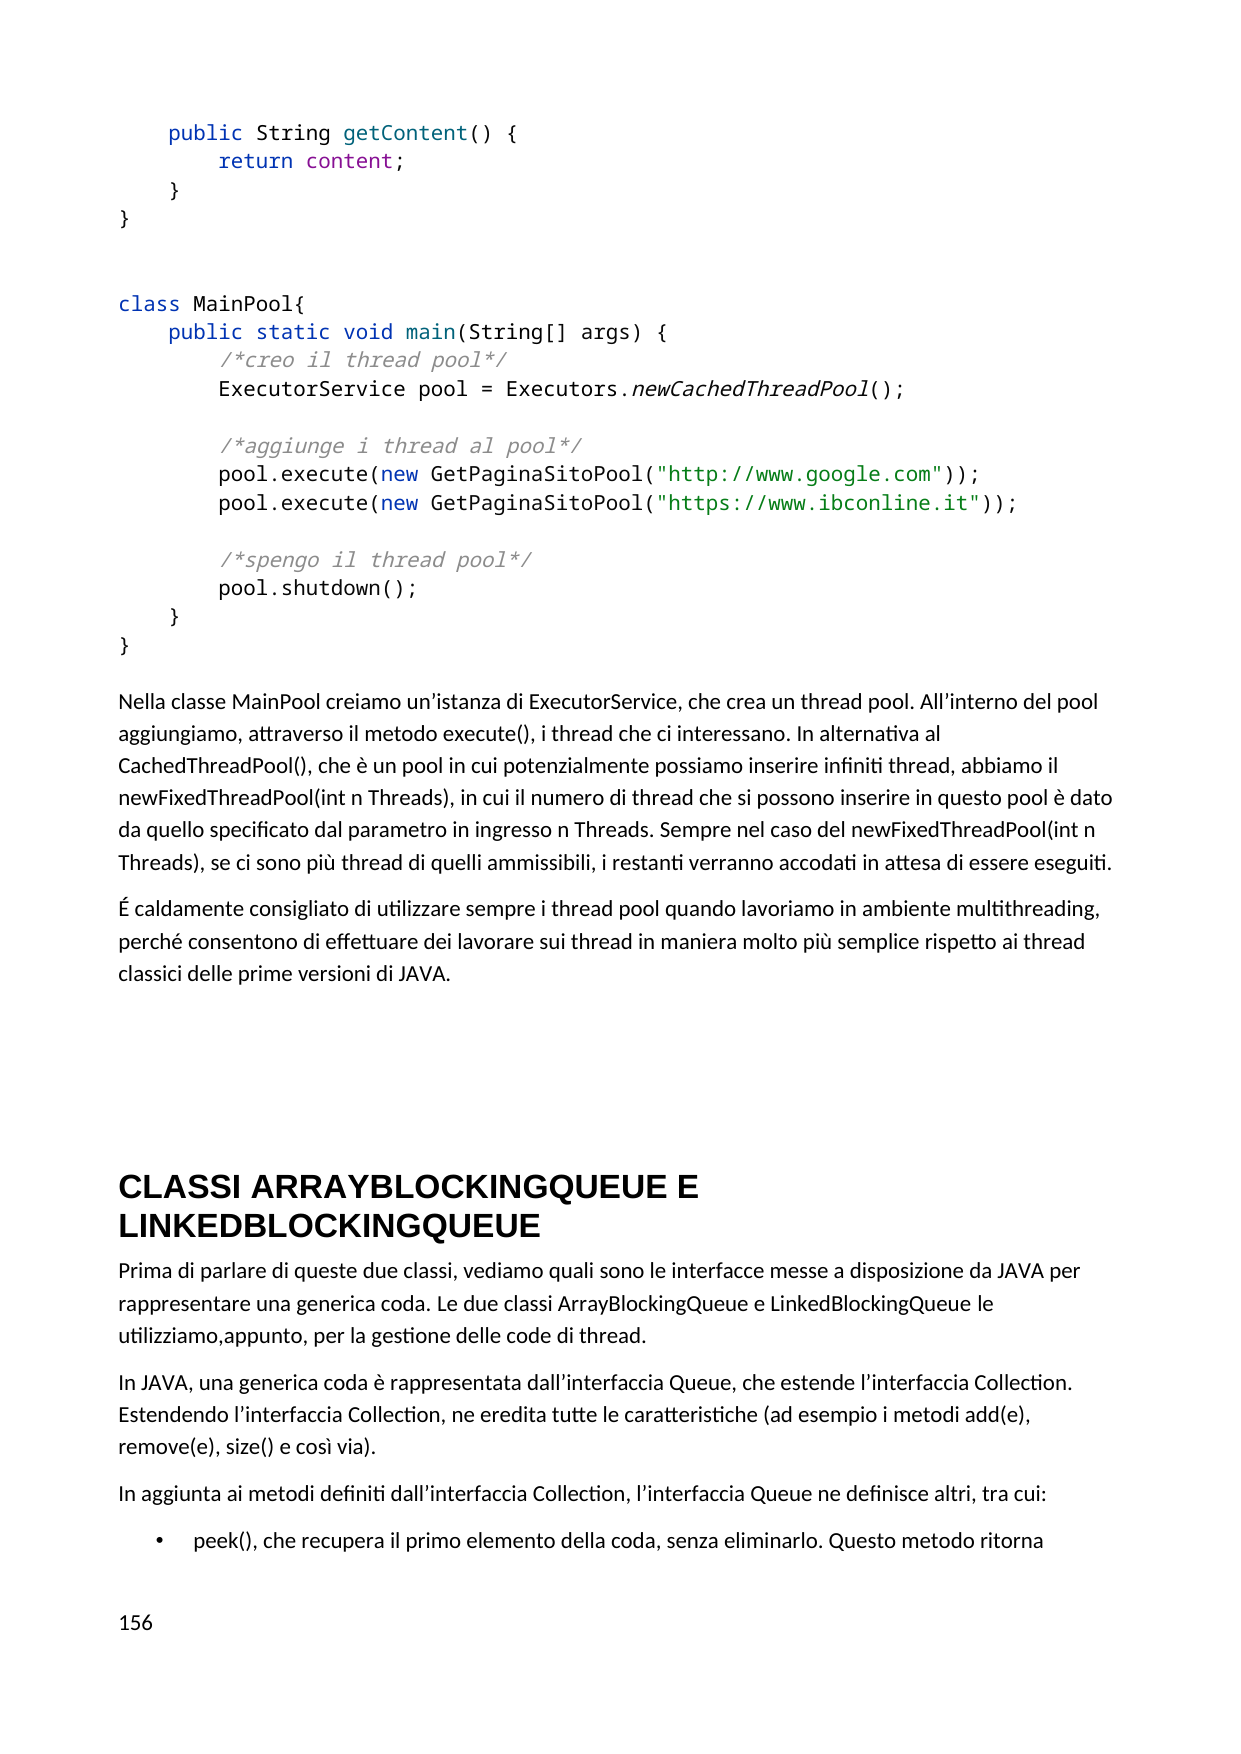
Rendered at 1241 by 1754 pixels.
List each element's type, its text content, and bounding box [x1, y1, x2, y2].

text public String getContent() { return content; } } class MainPool{ public static void main(String[] args) { /*creo il thread pool*/ ExecutorService pool = Executors.newCachedThreadPool(); /*aggiunge i thread al pool*/ pool.execute(new GetPaginaSitoPool("http://www.google.com")); pool.execute(new GetPaginaSitoPool("https://www.ibconline.it")); /*spengo il thread pool*/ pool.shutdown(); } } [118, 118, 1122, 658]
subtitle CLASSI ARRAYBLOCKINGQUEUE E LINKEDBLOCKINGQUEUE [118, 1167, 1122, 1244]
text É caldamente consigliato di utilizzare sempre i thread pool quando lavoriamo in ambiente multithreading, perché consentono di effettuare dei lavorare sui thread in maniera molto più semplice rispetto ai thread classici delle prime versioni di JAVA. [118, 894, 1122, 987]
list peek(), che recupera il primo elemento della coda, senza eliminarlo. Questo metodo ritorna [156, 1526, 1122, 1554]
text Prima di parlare di queste due classi, vediamo quali sono le interfacce messe a disposizione da JAVA per rappresentare una generica coda. Le due classi ArrayBlockingQueue e LinkedBlockingQueue le utilizziamo,appunto, per la gestione delle code di thread. [118, 1257, 1122, 1349]
text Nella classe MainPool creiamo un’istanza di ExecutorService, che crea un thread pool. All’interno del pool aggiungiamo, attraverso il metodo execute(), i thread che ci interessano. In alternativa al CachedThreadPool(), che è un pool in cui potenzialmente possiamo inserire infiniti thread, abbiamo il newFixedThreadPool(int n Threads), in cui il numero di thread che si possono inserire in questo pool è dato da quello specificato dal parametro in ingresso n Threads. Sempre nel caso del newFixedThreadPool(int n Threads), se ci sono più thread di quelli ammissibili, i restanti verranno accodati in attesa di essere eseguiti. [118, 687, 1122, 876]
text In aggiunta ai metodi definiti dall’interfaccia Collection, l’interfaccia Queue ne definisce altri, tra cui: [118, 1479, 1122, 1507]
text In JAVA, una generica coda è rappresentata dall’interfaccia Queue, che estende l’interfaccia Collection. Estendendo l’interfaccia Collection, ne eredita tutte le caratteristiche (ad esempio i metodi add(e), remove(e), size() e così via). [118, 1368, 1122, 1460]
